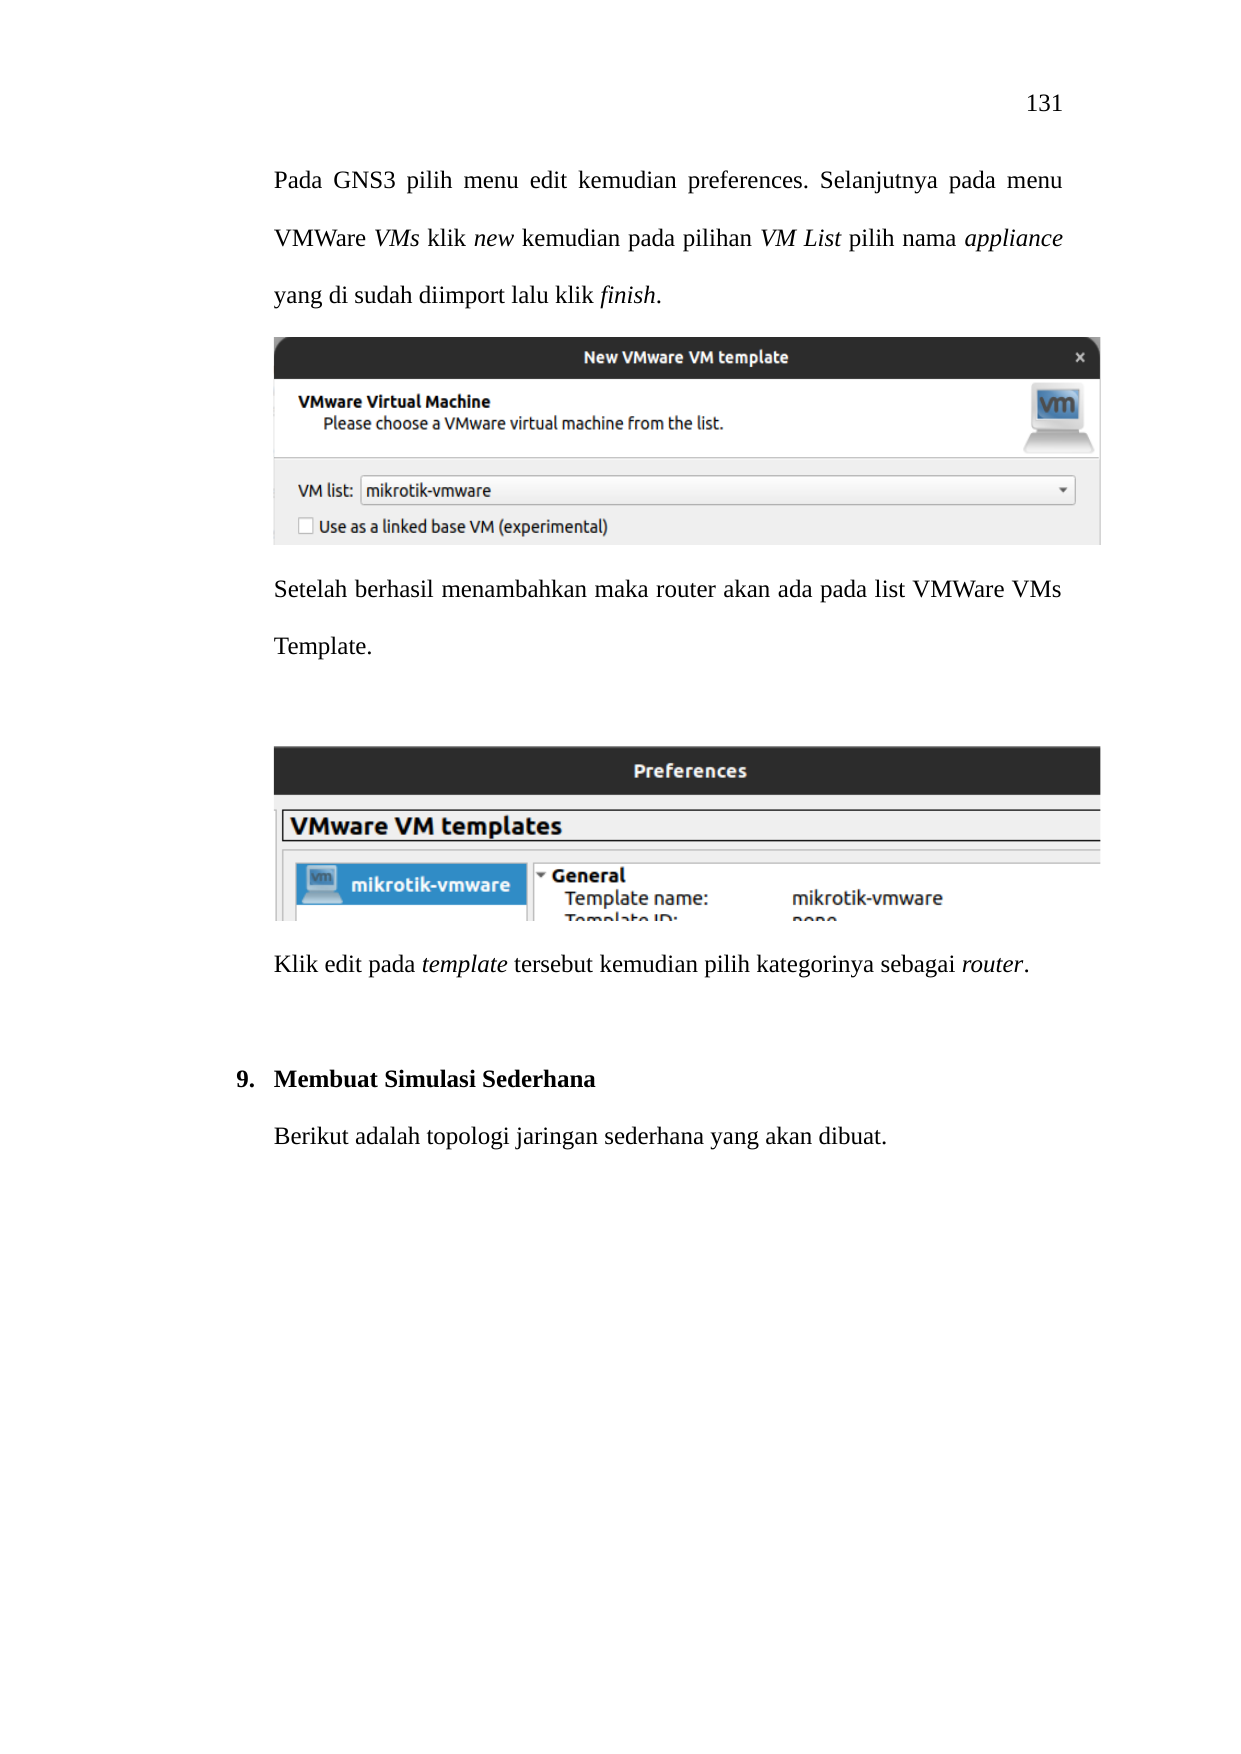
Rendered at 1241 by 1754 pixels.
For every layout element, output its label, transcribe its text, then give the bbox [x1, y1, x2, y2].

list Pada GNS3 pilih menu edit kemudian preferences. Selanjutnya pada menu VMWare VMs klik new kemudian pada pilihan VM List pilih nama appliance yang di sudah diimport lalu klik finish. [236, 165, 1063, 309]
list Berikut adalah topologi jaringan sederhana yang akan dibuat. [236, 1121, 1063, 1150]
picture [273, 746, 1101, 921]
list Setelah berhasil menambahkan maka router akan ada pada list VMWare VMs Template. [236, 574, 1063, 660]
list Klik edit pada template tersebut kemudian pilih kategorinya sebagai router. [236, 949, 1063, 978]
picture [273, 337, 1101, 545]
list Membuat Simulasi Sederhana [236, 1064, 1063, 1093]
